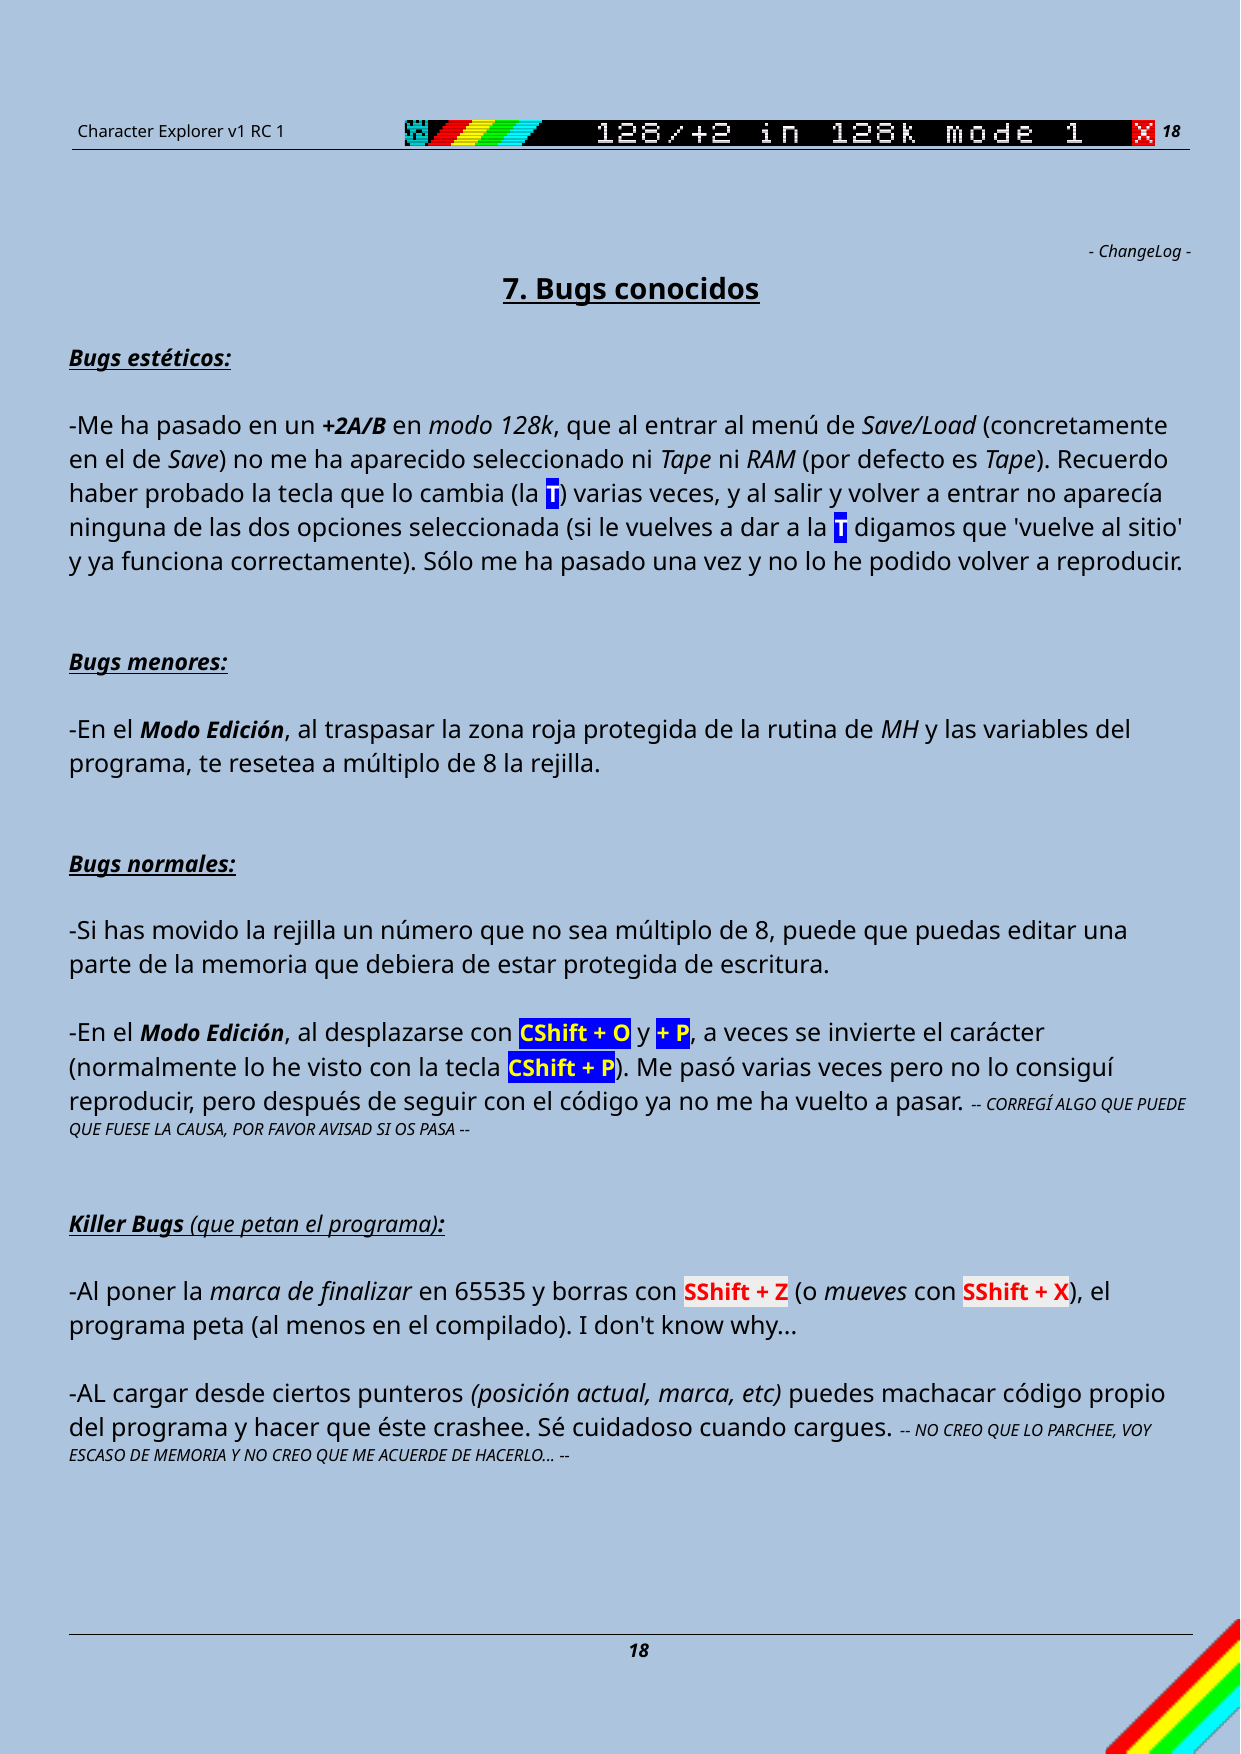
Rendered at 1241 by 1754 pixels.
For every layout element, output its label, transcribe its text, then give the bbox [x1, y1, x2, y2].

text Bugs menores: [69, 646, 1193, 677]
text -Al poner la marca de finalizar en 65535 y borras con SShift + Z (o mueves con SShift + X), el programa peta (al menos en el compilado). I don't know why... [69, 1273, 1193, 1342]
text -Si has movido la rejilla un número que no sea múltiplo de 8, puede que puedas editar una parte de la memoria que debiera de estar protegida de escritura. [69, 913, 1193, 981]
text -AL cargar desde ciertos punteros (posición actual, marca, etc) puedes machacar código propio del programa y hacer que éste crashee. Sé cuidadoso cuando cargues. -- NO CREO QUE LO PARCHEE, VOY ESCASO DE MEMORIA Y NO CREO QUE ME ACUERDE DE HACERLO... -- [69, 1376, 1193, 1466]
picture [404, 120, 1155, 146]
text Bugs normales: [69, 848, 1193, 879]
text 7. Bugs conocidos [69, 268, 1193, 308]
picture [1105, 1619, 1241, 1754]
text -Me ha pasado en un +2A/B en modo 128k, que al entrar al menú de Save/Load (concretamente en el de Save) no me ha aparecido seleccionado ni Tape ni RAM (por defecto es Tape). Recuerdo haber probado la tecla que lo cambia (la T) varias veces, y al salir y volver a entrar no aparecía ninguna de las dos opciones seleccionada (si le vuelves a dar a la T digamos que 'vuelve al sitio' y ya funciona correctamente). Sólo me ha pasado una vez y no lo he podido volver a reproducir. [69, 408, 1193, 578]
text -En el Modo Edición, al traspasar la zona roja protegida de la rutina de MH y las variables del programa, te resetea a múltiplo de 8 la rejilla. [69, 711, 1193, 779]
text -En el Modo Edición, al desplazarse con CShift + O y + P, a veces se invierte el carácter (normalmente lo he visto con la tecla CShift + P). Me pasó varias veces pero no lo consiguí reproducir, pero después de seguir con el código ya no me ha vuelto a pasar. -- CORREGÍ ALGO QUE PUEDE QUE FUESE LA CAUSA, POR FAVOR AVISAD SI OS PASA -- [69, 1015, 1193, 1140]
text Killer Bugs (que petan el programa): [69, 1208, 1193, 1239]
text Bugs estéticos: [69, 342, 1193, 373]
text - ChangeLog - [69, 240, 1193, 263]
